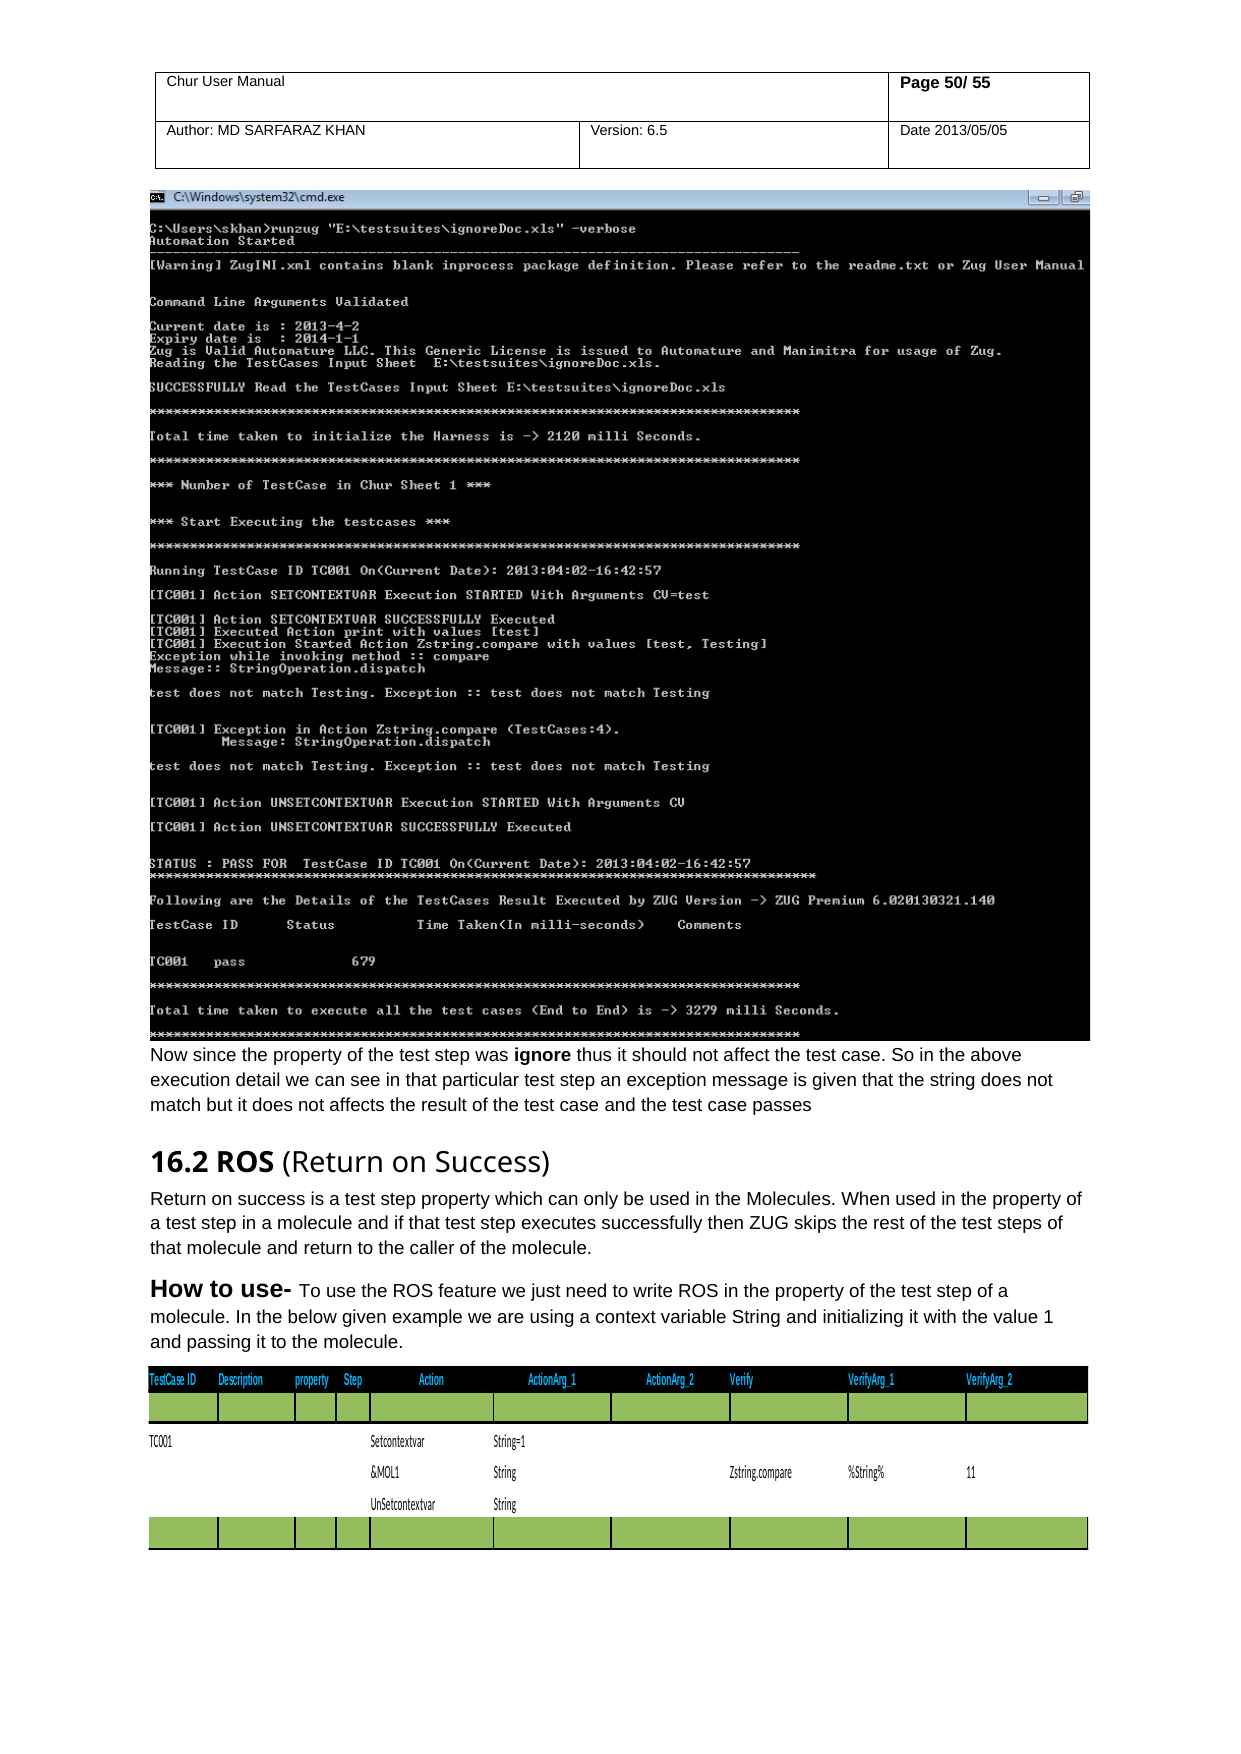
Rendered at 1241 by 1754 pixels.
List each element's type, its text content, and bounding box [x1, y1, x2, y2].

subtitle 16.2 ROS (Return on Success) [150, 1141, 1090, 1181]
text How to use- To use the ROS feature we just need to write ROS in the property of the test step of a molecule. In the below given example we are using a context variable String and initializing it with the value 1 and passing it to the molecule. [150, 1274, 1090, 1353]
picture [150, 190, 1091, 1041]
text Return on success is a test step property which can only be used in the Molecules. When used in the property of a test step in a molecule and if that test step executes successfully then ZUG skips the rest of the test steps of that molecule and return to the caller of the molecule. [150, 1187, 1090, 1258]
text Now since the property of the test step was ignore thus it should not affect the test case. So in the above execution detail we can see in that particular test step an exception message is given that the string does not match but it does not affects the result of the test case and the test case passes [150, 1041, 1090, 1115]
